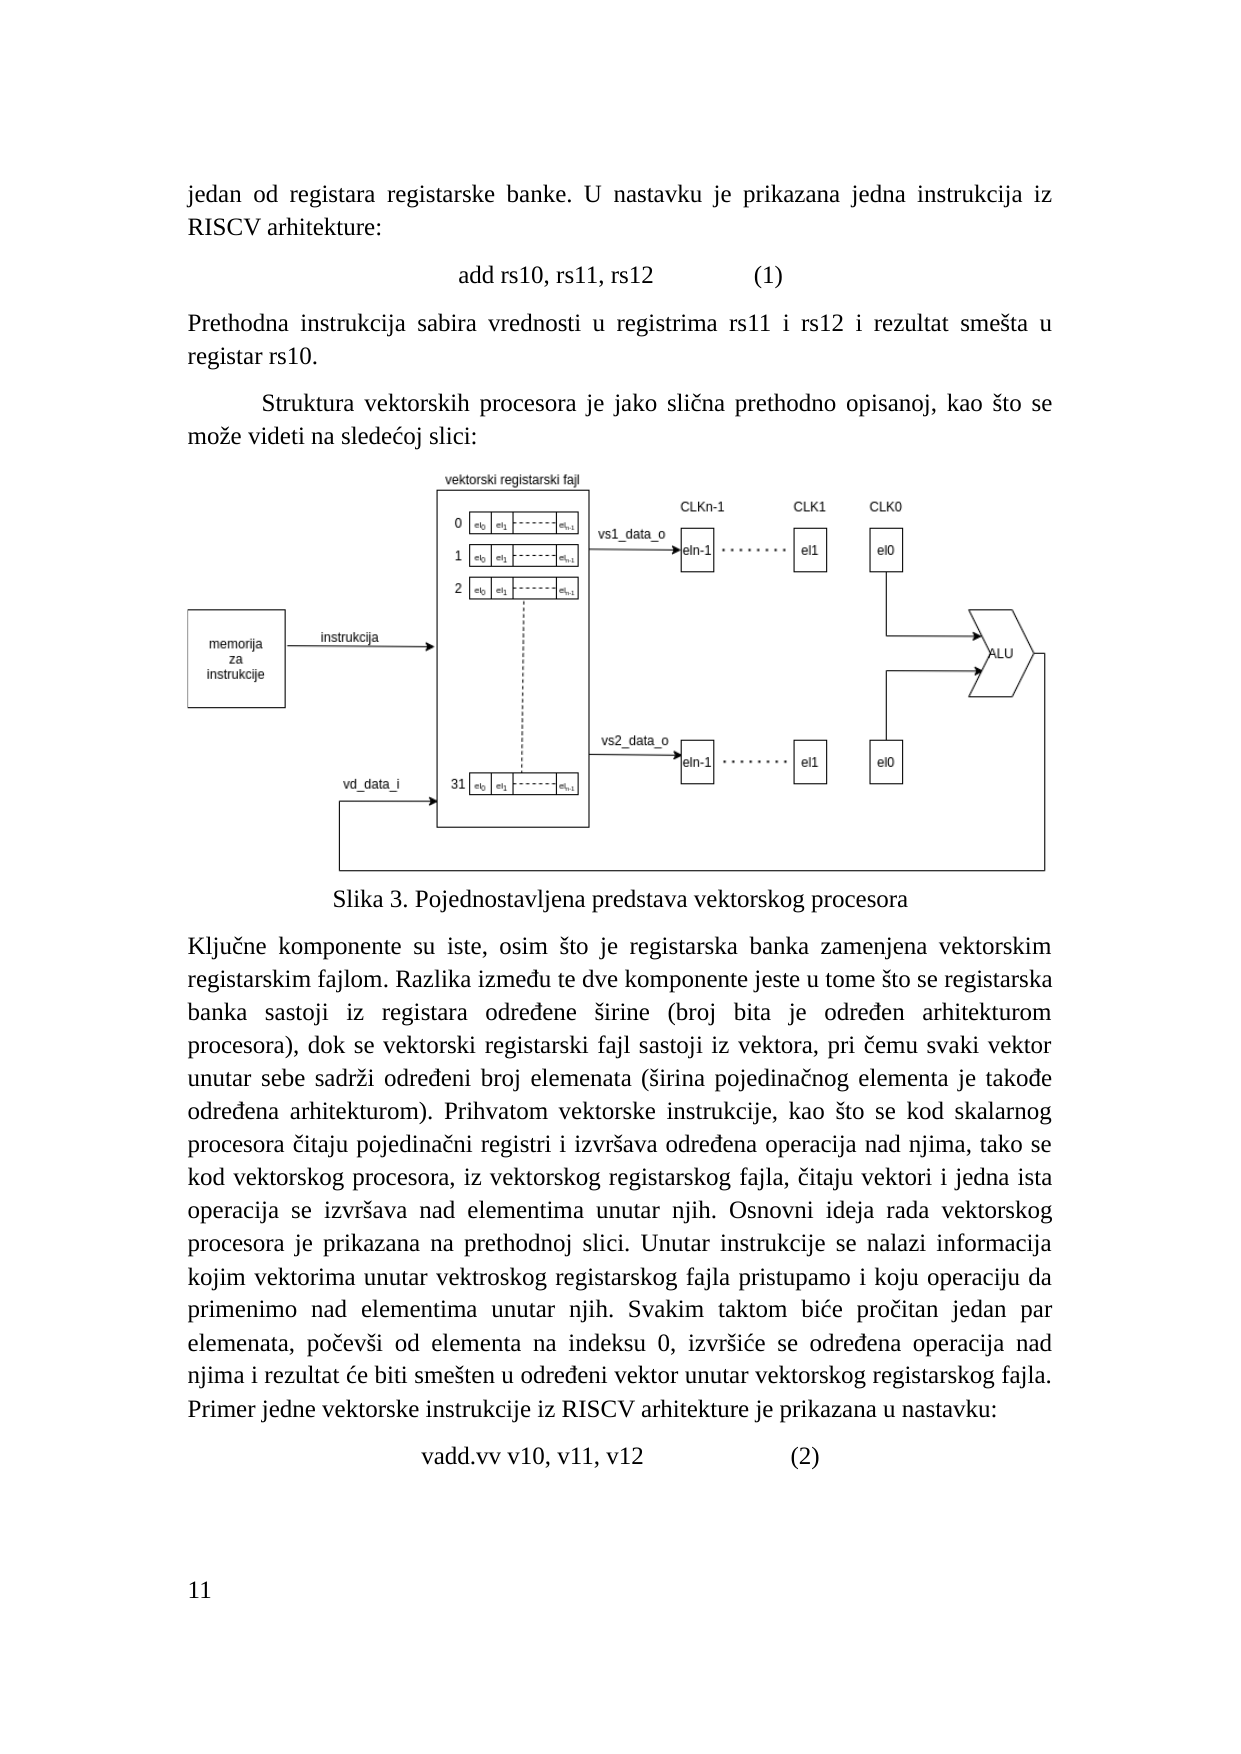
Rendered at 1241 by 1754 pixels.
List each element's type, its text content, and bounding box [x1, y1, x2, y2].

picture [187, 468, 1053, 880]
text Prethodna instrukcija sabira vrednosti u registrima rs11 i rs12 i rezultat smešta u registar rs10. [187, 308, 1053, 369]
text vadd.vv v10, v11, v12 (2) [187, 1441, 1053, 1470]
text jedan od registara registarske banke. U nastavku je prikazana jedna instrukcija iz RISCV arhitekture: [187, 179, 1053, 241]
text Slika 3. Pojednostavljena predstava vektorskog procesora [187, 880, 1053, 912]
text Ključne komponente su iste, osim što je registarska banka zamenjena vektorskim registarskim fajlom. Razlika između te dve komponente jeste u tome što se registarska banka sastoji iz registara određene širine (broj bita je određen arhitekturom procesora), dok se vektorski registarski fajl sastoji iz vektora, pri čemu svaki vektor unutar sebe sadrži određeni broj elemenata (širina pojedinačnog elementa je takođe određena arhitekturom). Prihvatom vektorske instrukcije, kao što se kod skalarnog procesora čitaju pojedinačni registri i izvršava određena operacija nad njima, tako se kod vektorskog procesora, iz vektorskog registarskog fajla, čitaju vektori i jedna ista operacija se izvršava nad elementima unutar njih. Osnovni ideja rada vektorskog procesora je prikazana na prethodnoj slici. Unutar instrukcije se nalazi informacija kojim vektorima unutar vektroskog registarskog fajla pristupamo i koju operaciju da primenimo nad elementima unutar njih. Svakim taktom biće pročitan jedan par elemenata, počevši od elementa na indeksu 0, izvršiće se određena operacija nad njima i rezultat će biti smešten u određeni vektor unutar vektorskog registarskog fajla. Primer jedne vektorske instrukcije iz RISCV arhitekture je prikazana u nastavku: [187, 931, 1053, 1422]
text Struktura vektorskih procesora je jako slična prethodno opisanoj, kao što se može videti na sledećoj slici: [187, 388, 1053, 450]
text add rs10, rs11, rs12 (1) [187, 260, 1053, 289]
